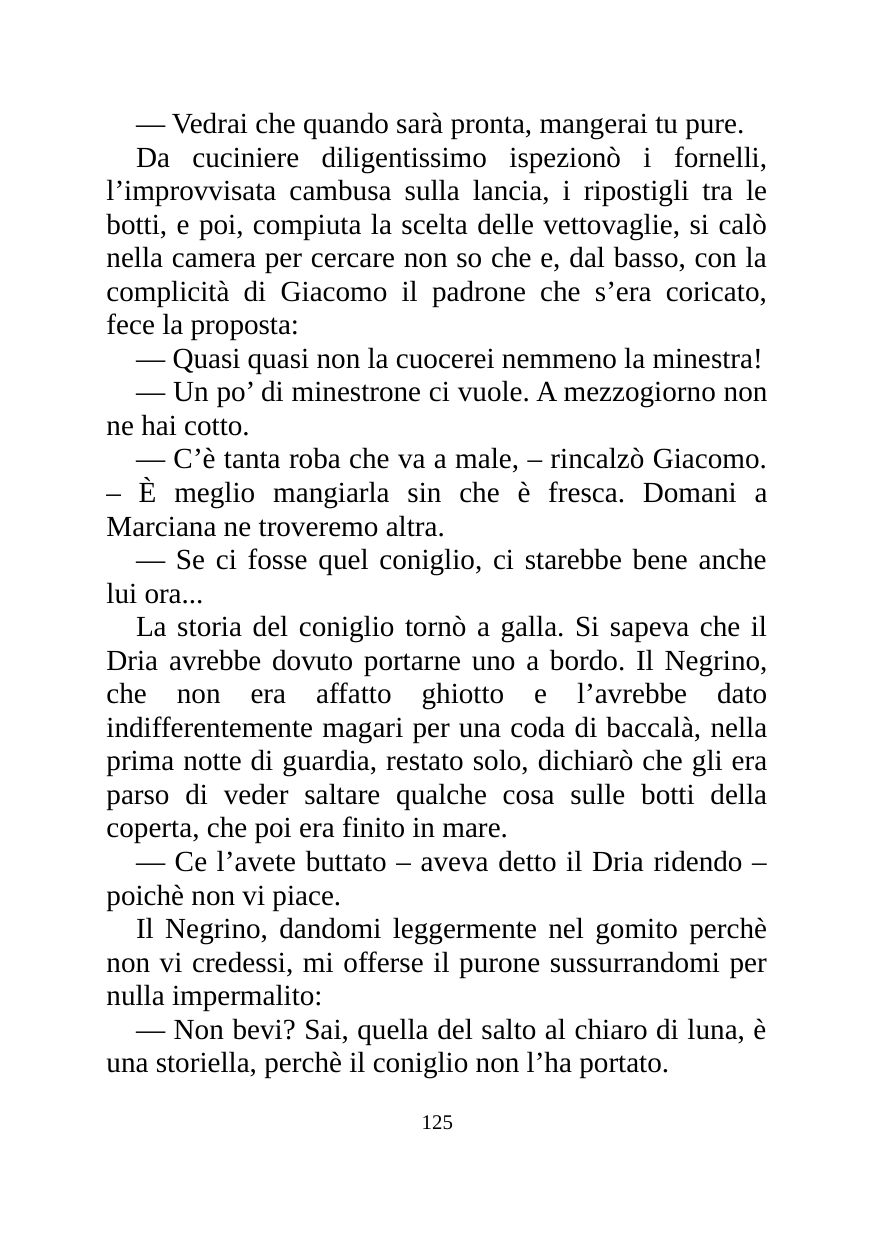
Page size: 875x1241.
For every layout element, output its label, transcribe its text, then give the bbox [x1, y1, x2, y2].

text — Ce l’avete buttato – aveva detto il Dria ridendo – poichè non vi piace. [106, 844, 768, 911]
text — Non bevi? Sai, quella del salto al chiaro di luna, è una storiella, perchè il coniglio non l’ha portato. [106, 1012, 768, 1079]
text Da cuciniere diligentissimo ispezionò i fornelli, l’improvvisata cambusa sulla lancia, i ripostigli tra le botti, e poi, compiuta la scelta delle vettovaglie, si calò nella camera per cercare non so che e, dal basso, con la complicità di Giacomo il padrone che s’era coricato, fece la proposta: [106, 140, 768, 341]
text — Se ci fosse quel coniglio, ci starebbe bene anche lui ora... [106, 542, 768, 609]
text — Quasi quasi non la cuocerei nemmeno la minestra! [106, 341, 768, 374]
text Il Negrino, dandomi leggermente nel gomito perchè non vi credessi, mi offerse il purone sussurrandomi per nulla impermalito: [106, 911, 768, 1012]
text — C’è tanta roba che va a male, – rincalzò Giacomo. – È meglio mangiarla sin che è fresca. Domani a Marciana ne troveremo altra. [106, 442, 768, 542]
text La storia del coniglio tornò a galla. Si sapeva che il Dria avrebbe dovuto portarne uno a bordo. Il Negrino, che non era affatto ghiotto e l’avrebbe dato indifferentemente magari per una coda di baccalà, nella prima notte di guardia, restato solo, dichiarò che gli era parso di veder saltare qualche cosa sulle botti della coperta, che poi era finito in mare. [106, 609, 768, 844]
text — Un po’ di minestrone ci vuole. A mezzogiorno non ne hai cotto. [106, 374, 768, 442]
text — Vedrai che quando sarà pronta, mangerai tu pure. [106, 106, 768, 140]
